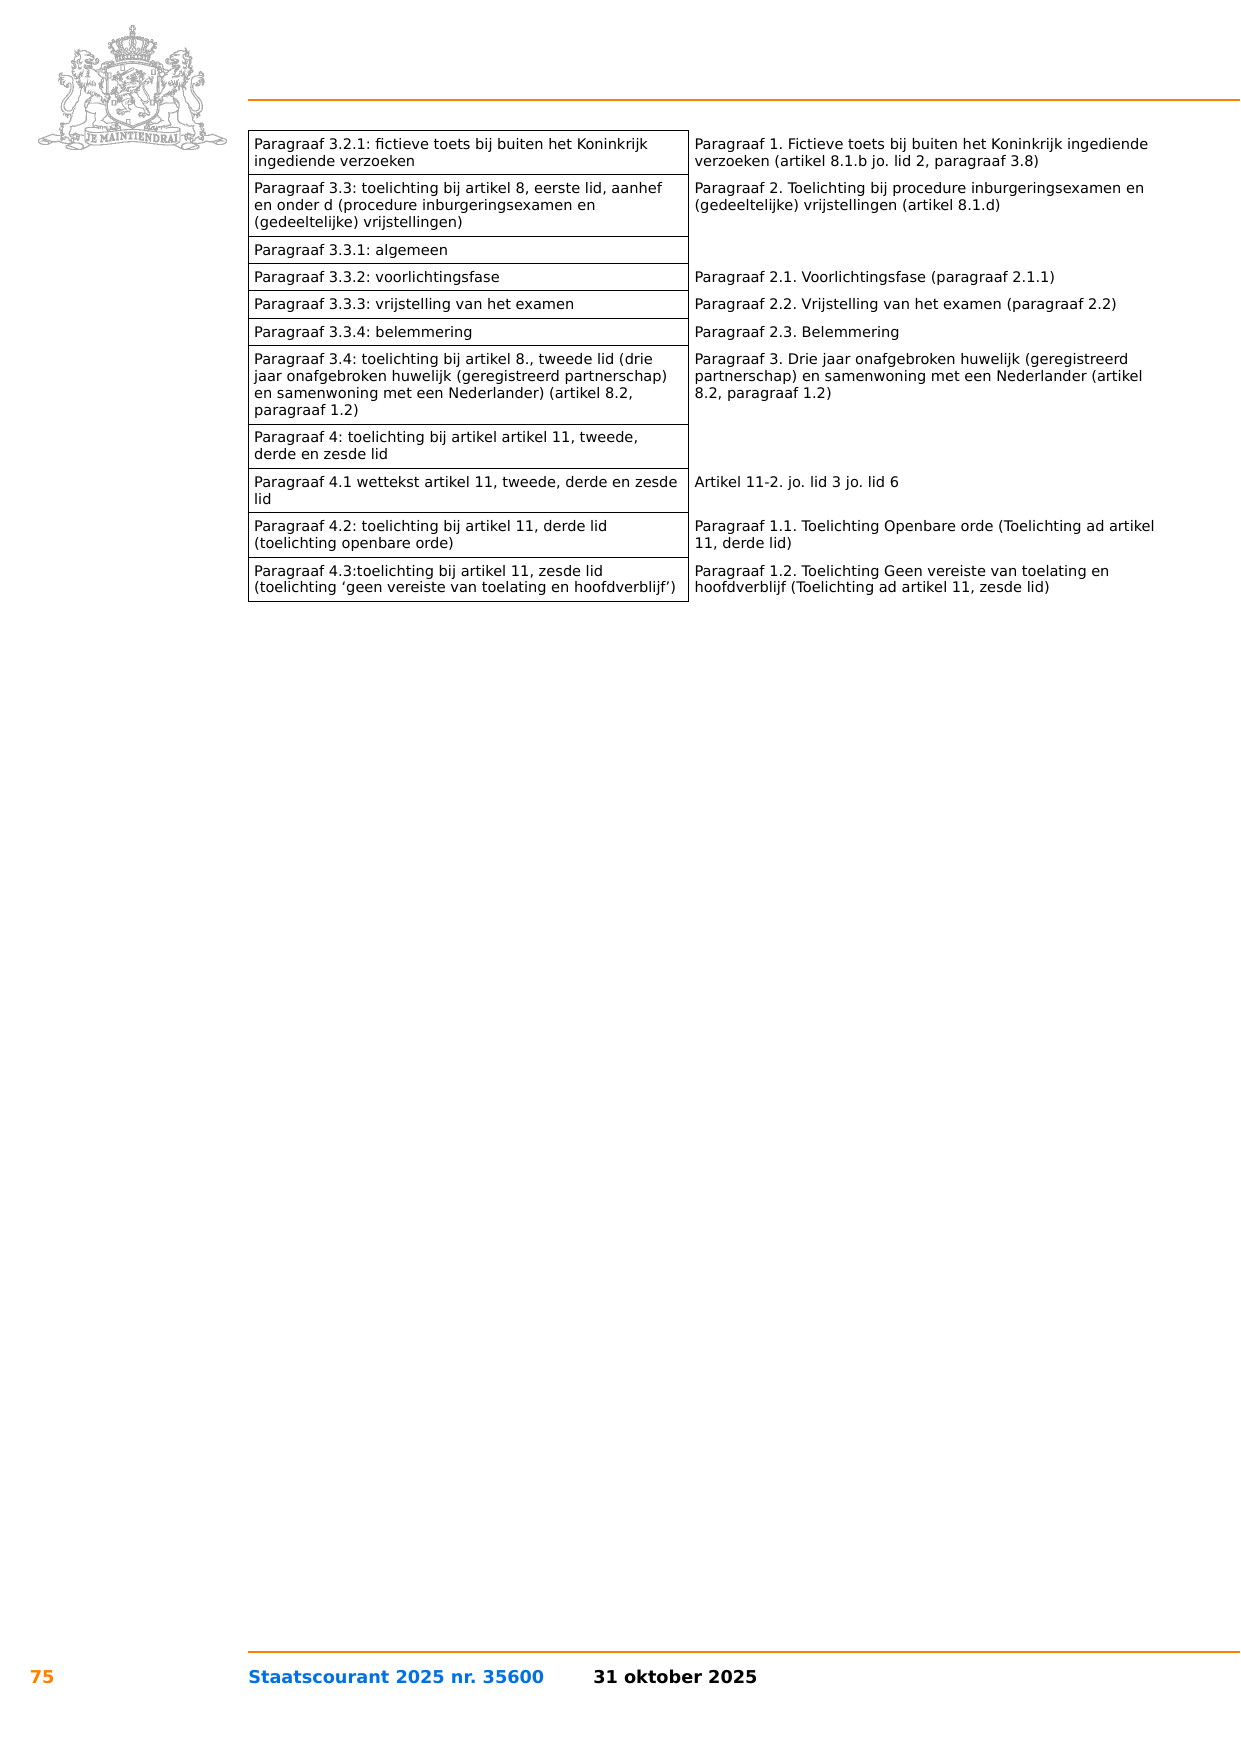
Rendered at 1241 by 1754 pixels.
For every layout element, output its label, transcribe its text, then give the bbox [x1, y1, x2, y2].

picture [38, 25, 227, 150]
table_cell Paragraaf 2.2. Vrijstelling van het examen (paragraaf 2.2) [689, 291, 1163, 318]
table_cell Artikel 11-2. jo. lid 3 jo. lid 6 [689, 469, 1163, 512]
table_cell Paragraaf 4.3:toelichting bij artikel 11, zesde lid (toelichting ‘geen vereiste van toelating en hoofdverblijf’) [249, 558, 688, 601]
table_cell Paragraaf 4.1 wettekst artikel 11, tweede, derde en zesde lid [249, 469, 688, 512]
table_cell Paragraaf 4: toelichting bij artikel artikel 11, tweede, derde en zesde lid [249, 425, 688, 468]
table_cell Paragraaf 2.1. Voorlichtingsfase (paragraaf 2.1.1) [689, 264, 1163, 290]
table_cell Paragraaf 1. Fictieve toets bij buiten het Koninkrijk ingediende verzoeken (artikel 8.1.b jo. lid 2, paragraaf 3.8) [689, 131, 1163, 174]
table_cell Paragraaf 3. Drie jaar onafgebroken huwelijk (geregistreerd partnerschap) en samenwoning met een Nederlander (artikel 8.2, paragraaf 1.2) [689, 346, 1163, 423]
table_cell Paragraaf 3.3.1: algemeen [249, 237, 688, 263]
table_cell Paragraaf 3.3.2: voorlichtingsfase [249, 264, 688, 290]
table_cell [689, 237, 1163, 263]
table_cell Paragraaf 2. Toelichting bij procedure inburgeringsexamen en (gedeeltelijke) vrijstellingen (artikel 8.1.d) [689, 175, 1163, 236]
table_cell Paragraaf 3.3: toelichting bij artikel 8, eerste lid, aanhef en onder d (procedure inburgeringsexamen en (gedeeltelijke) vrijstellingen) [249, 175, 688, 236]
table_cell Paragraaf 3.3.4: belemmering [249, 319, 688, 345]
table_cell Paragraaf 4.2: toelichting bij artikel 11, derde lid (toelichting openbare orde) [249, 513, 688, 557]
table_cell Paragraaf 1.2. Toelichting Geen vereiste van toelating en hoofdverblijf (Toelichting ad artikel 11, zesde lid) [689, 558, 1163, 601]
table_cell Paragraaf 3.2.1: fictieve toets bij buiten het Koninkrijk ingediende verzoeken [249, 131, 688, 174]
table_cell Paragraaf 2.3. Belemmering [689, 319, 1163, 345]
table_cell Paragraaf 1.1. Toelichting Openbare orde (Toelichting ad artikel 11, derde lid) [689, 513, 1163, 557]
table_cell Paragraaf 3.4: toelichting bij artikel 8., tweede lid (drie jaar onafgebroken huwelijk (geregistreerd partnerschap) en samenwoning met een Nederlander) (artikel 8.2, paragraaf 1.2) [249, 346, 688, 423]
table_cell Paragraaf 3.3.3: vrijstelling van het examen [249, 291, 688, 318]
table_cell [689, 425, 1163, 468]
